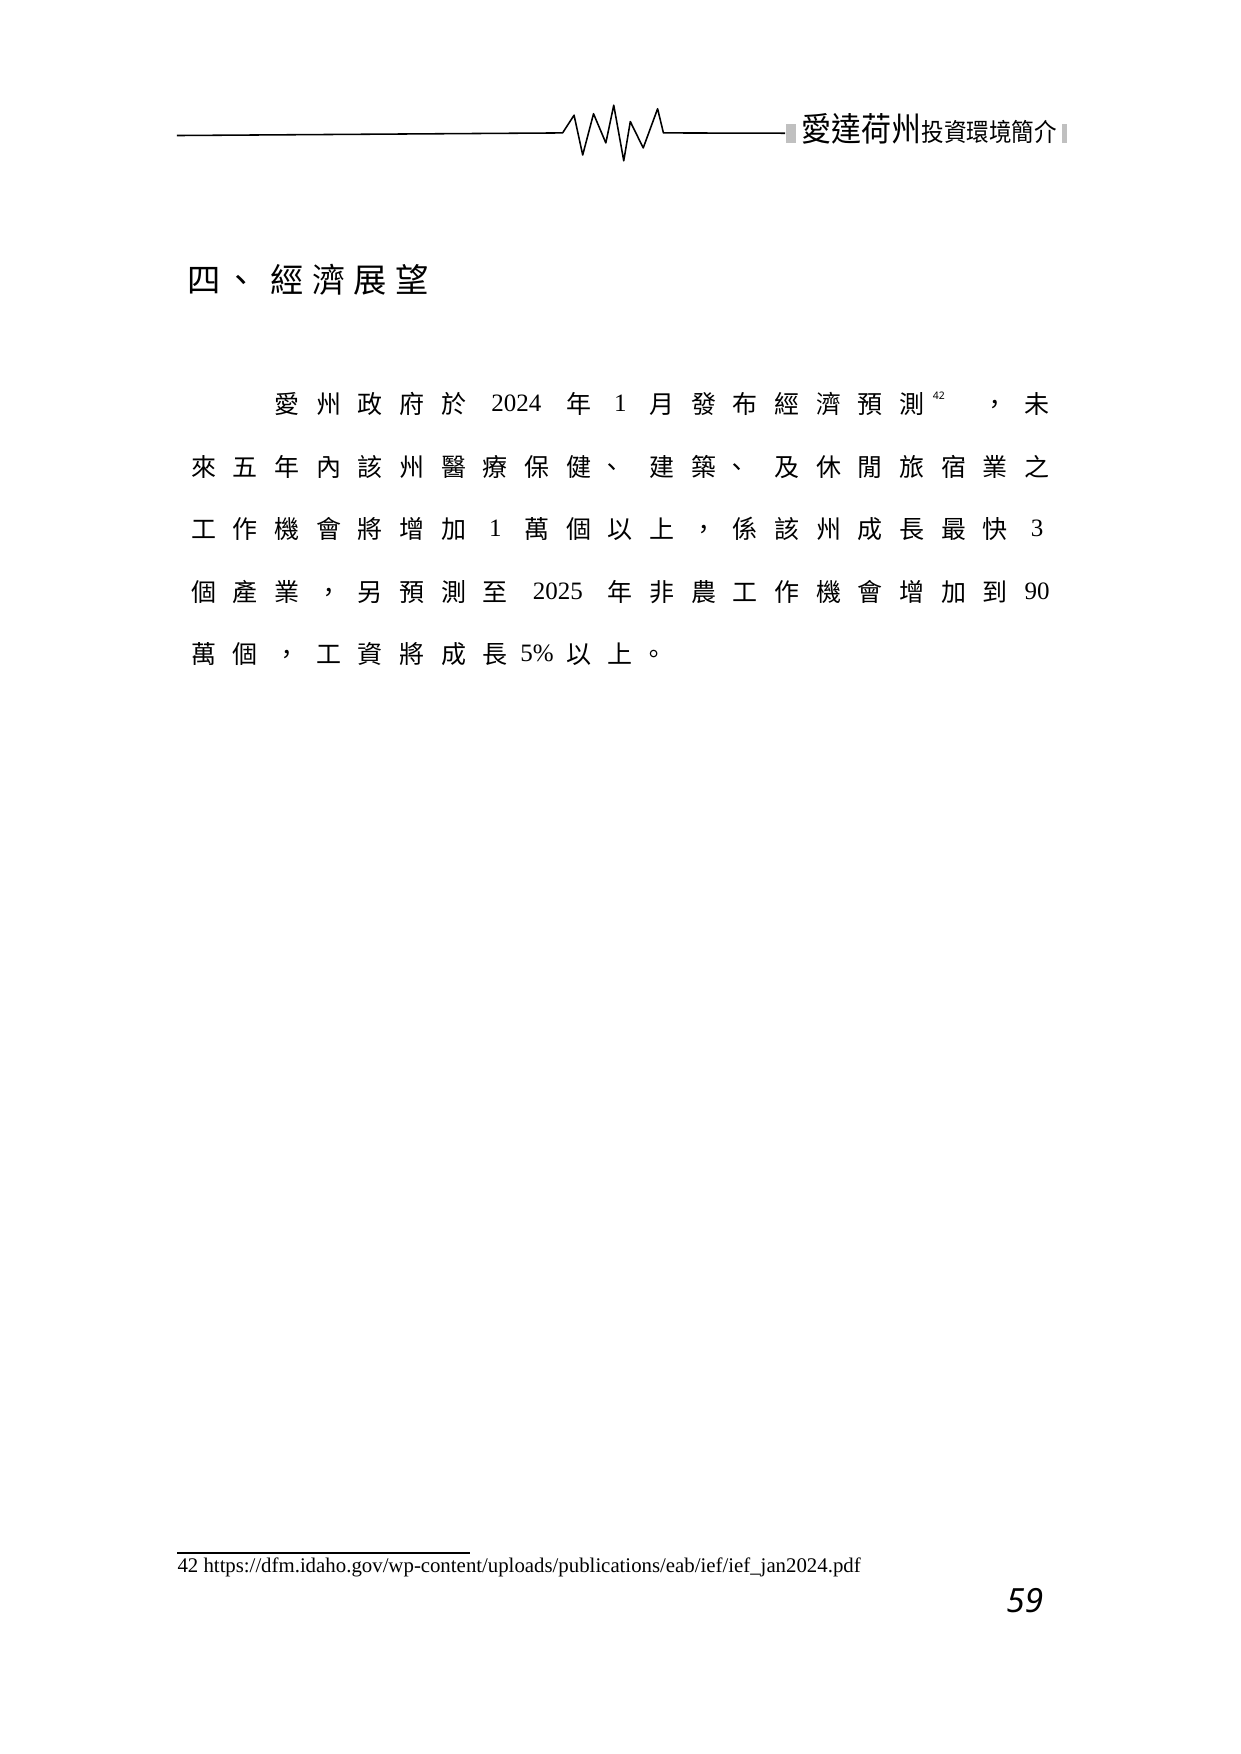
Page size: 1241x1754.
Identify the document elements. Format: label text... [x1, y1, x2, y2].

text https://dfm.idaho.gov/wp-content/uploads/publications/eab/ief/ief_jan2024.pdf [177, 1553, 1063, 1577]
text 愛州政府於2024年1月發布經濟預測，未來五年內該州醫療保健、建築、及休閒旅宿業之工作機會將增加1萬個以上，係該州成長最快3個產業，另預測至2025年非農工作機會增加到90萬個，工資將成長5%以上。 [183, 361, 1058, 674]
text 四、經濟展望 [183, 236, 1058, 299]
